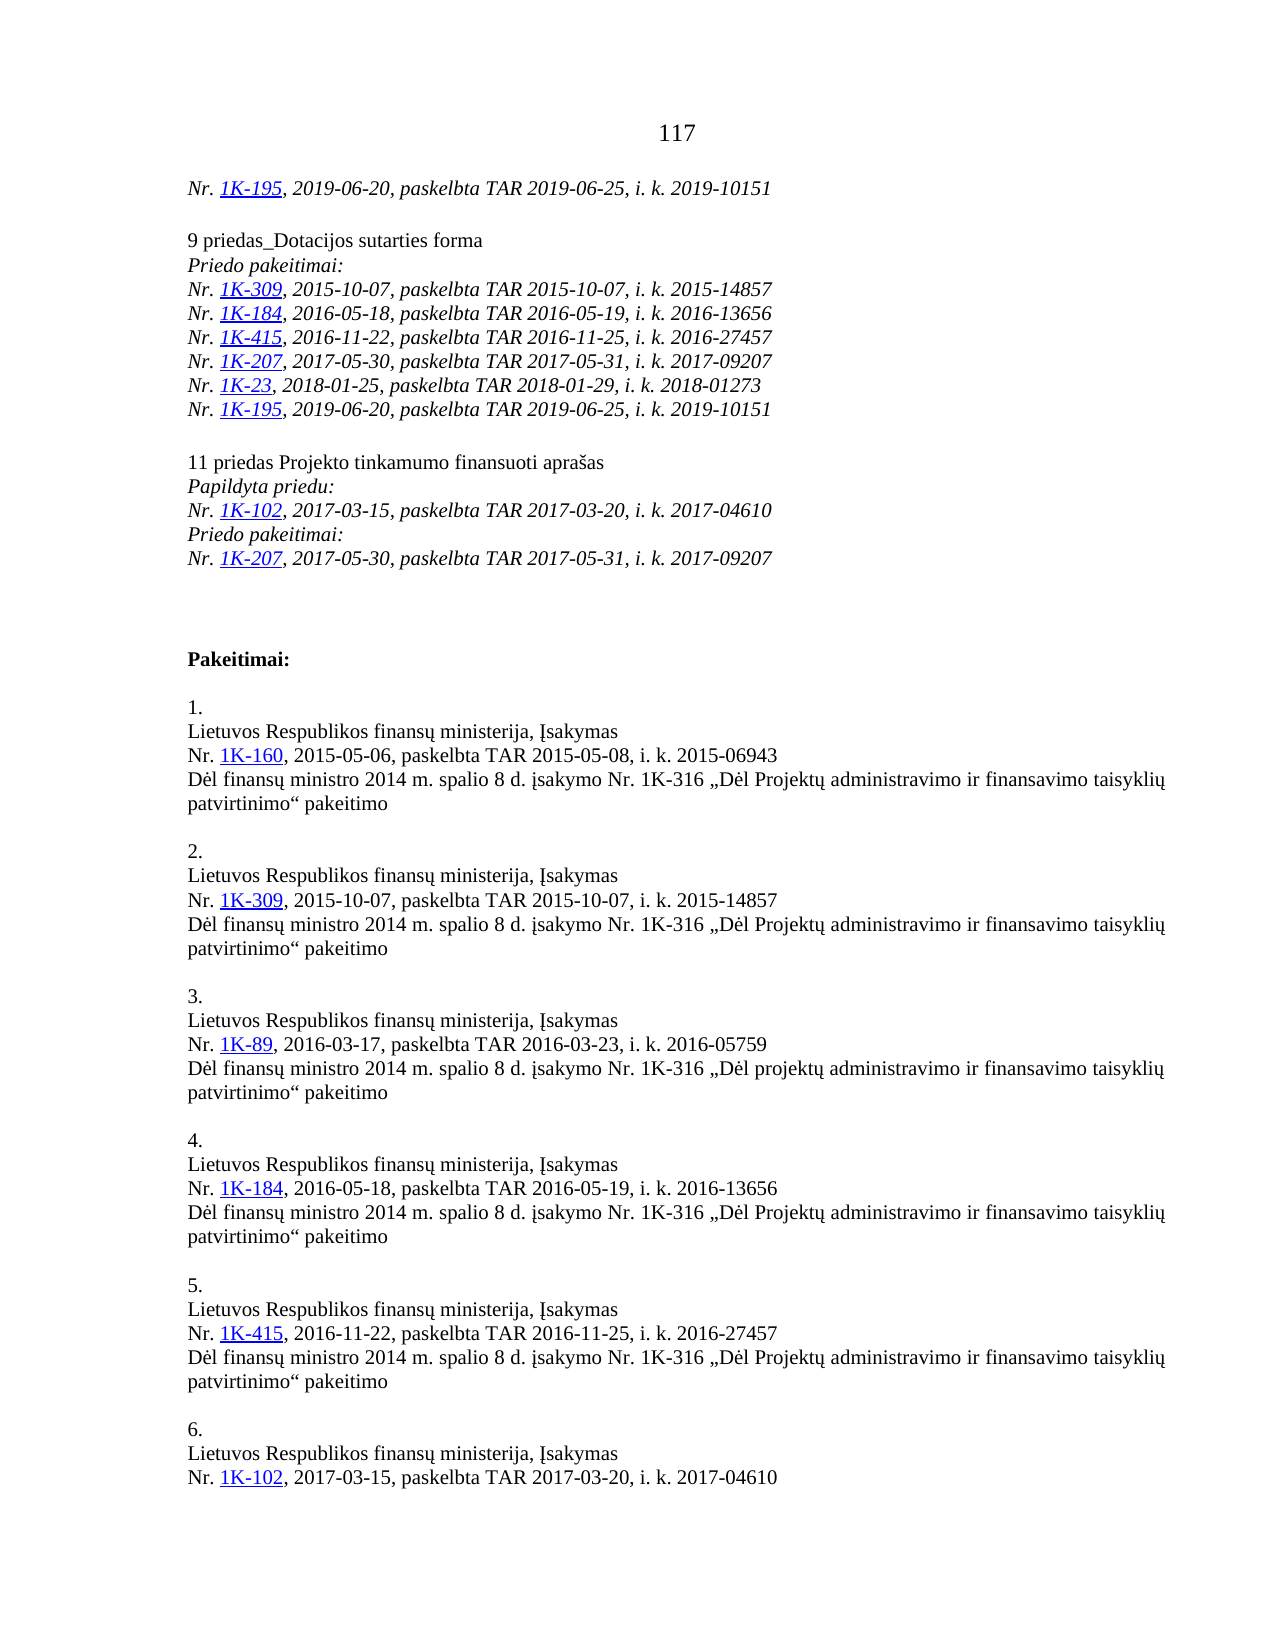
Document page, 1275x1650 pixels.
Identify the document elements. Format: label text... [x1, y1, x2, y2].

text 4. [187, 1128, 1167, 1152]
text Nr. 1K-89, 2016-03-17, paskelbta TAR 2016-03-23, i. k. 2016-05759 [187, 1032, 1167, 1056]
text Lietuvos Respublikos finansų ministerija, Įsakymas [187, 1008, 1167, 1032]
text Dėl finansų ministro 2014 m. spalio 8 d. įsakymo Nr. 1K-316 „Dėl Projektų administravimo ir finansavimo taisyklių patvirtinimo“ pakeitimo [187, 1200, 1167, 1248]
text 2. [187, 839, 1167, 863]
text Priedo pakeitimai: [187, 522, 1167, 546]
text Pakeitimai: [187, 647, 1167, 671]
text Nr. 1K-102, 2017-03-15, paskelbta TAR 2017-03-20, i. k. 2017-04610 [187, 1465, 1167, 1489]
text Nr. 1K-309, 2015-10-07, paskelbta TAR 2015-10-07, i. k. 2015-14857 [187, 887, 1167, 912]
text Nr. 1K-309, 2015-10-07, paskelbta TAR 2015-10-07, i. k. 2015-14857 [187, 277, 1167, 301]
text Nr. 1K-23, 2018-01-25, paskelbta TAR 2018-01-29, i. k. 2018-01273 [187, 373, 1167, 397]
text Lietuvos Respublikos finansų ministerija, Įsakymas [187, 1441, 1167, 1465]
text Nr. 1K-184, 2016-05-18, paskelbta TAR 2016-05-19, i. k. 2016-13656 [187, 1176, 1167, 1200]
text Lietuvos Respublikos finansų ministerija, Įsakymas [187, 1297, 1167, 1321]
text Nr. 1K-415, 2016-11-22, paskelbta TAR 2016-11-25, i. k. 2016-27457 [187, 325, 1167, 349]
text Papildyta priedu: [187, 474, 1167, 498]
text Dėl finansų ministro 2014 m. spalio 8 d. įsakymo Nr. 1K-316 „Dėl projektų administravimo ir finansavimo taisyklių patvirtinimo“ pakeitimo [187, 1056, 1167, 1104]
text Lietuvos Respublikos finansų ministerija, Įsakymas [187, 719, 1167, 743]
text Dėl finansų ministro 2014 m. spalio 8 d. įsakymo Nr. 1K-316 „Dėl Projektų administravimo ir finansavimo taisyklių patvirtinimo“ pakeitimo [187, 1345, 1167, 1393]
text Nr. 1K-102, 2017-03-15, paskelbta TAR 2017-03-20, i. k. 2017-04610 [187, 498, 1167, 522]
text Nr. 1K-207, 2017-05-30, paskelbta TAR 2017-05-31, i. k. 2017-09207 [187, 546, 1167, 570]
text Nr. 1K-195, 2019-06-20, paskelbta TAR 2019-06-25, i. k. 2019-10151 [187, 176, 1167, 200]
text Nr. 1K-207, 2017-05-30, paskelbta TAR 2017-05-31, i. k. 2017-09207 [187, 349, 1167, 373]
text Nr. 1K-195, 2019-06-20, paskelbta TAR 2019-06-25, i. k. 2019-10151 [187, 397, 1167, 421]
text 9 priedas_Dotacijos sutarties forma [187, 228, 1167, 252]
text 6. [187, 1417, 1167, 1441]
text Dėl finansų ministro 2014 m. spalio 8 d. įsakymo Nr. 1K-316 „Dėl Projektų administravimo ir finansavimo taisyklių patvirtinimo“ pakeitimo [187, 767, 1167, 815]
text 11 priedas Projekto tinkamumo finansuoti aprašas [187, 450, 1167, 474]
text 3. [187, 984, 1167, 1008]
text 1. [187, 695, 1167, 719]
text Nr. 1K-184, 2016-05-18, paskelbta TAR 2016-05-19, i. k. 2016-13656 [187, 301, 1167, 325]
text Nr. 1K-160, 2015-05-06, paskelbta TAR 2015-05-08, i. k. 2015-06943 [187, 743, 1167, 767]
text Dėl finansų ministro 2014 m. spalio 8 d. įsakymo Nr. 1K-316 „Dėl Projektų administravimo ir finansavimo taisyklių patvirtinimo“ pakeitimo [187, 912, 1167, 960]
text Priedo pakeitimai: [187, 252, 1167, 277]
text Lietuvos Respublikos finansų ministerija, Įsakymas [187, 863, 1167, 887]
text 5. [187, 1272, 1167, 1297]
text Nr. 1K-415, 2016-11-22, paskelbta TAR 2016-11-25, i. k. 2016-27457 [187, 1321, 1167, 1345]
text Lietuvos Respublikos finansų ministerija, Įsakymas [187, 1152, 1167, 1176]
